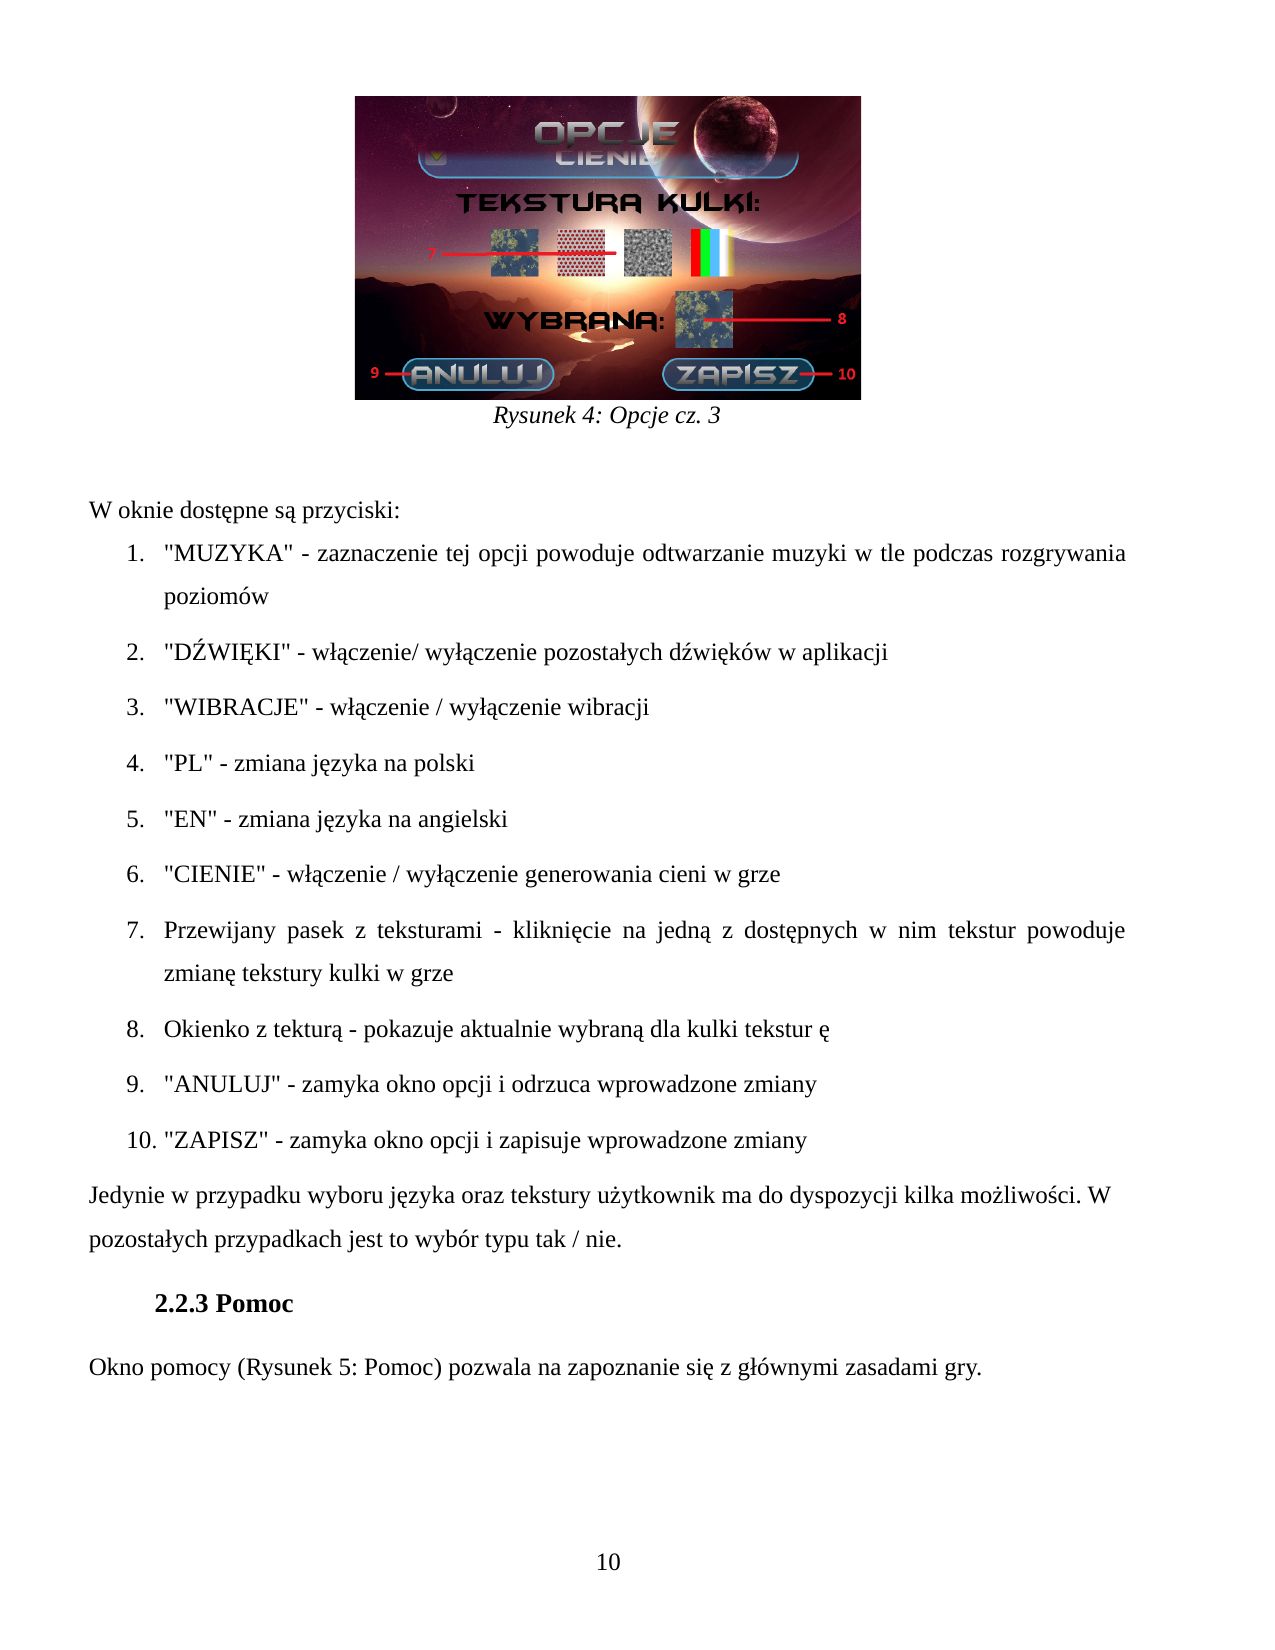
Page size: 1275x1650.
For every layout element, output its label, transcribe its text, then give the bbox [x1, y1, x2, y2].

text Okno pomocy (Rysunek 5: Pomoc) pozwala na zapoznanie się z głównymi zasadami gry. [88, 1352, 1127, 1381]
text W oknie dostępne są przyciski: [88, 495, 1127, 524]
list "CIENIE" - włączenie / wyłączenie generowania cieni w grze [126, 859, 1127, 888]
subtitle Pomoc [148, 1288, 1127, 1319]
list "DŹWIĘKI" - włączenie/ wyłączenie pozostałych dźwięków w aplikacji [126, 637, 1127, 666]
list "WIBRACJE" - włączenie / wyłączenie wibracji [126, 692, 1127, 721]
list Okienko z tekturą - pokazuje aktualnie wybraną dla kulki tekstur ę [126, 1014, 1127, 1042]
list "ZAPISZ" - zamyka okno opcji i zapisuje wprowadzone zmiany [126, 1125, 1127, 1154]
list Przewijany pasek z teksturami - kliknięcie na jedną z dostępnych w nim tekstur powoduje zmianę tekstury kulki w grze [126, 915, 1127, 987]
picture [354, 96, 862, 400]
text Jedynie w przypadku wyboru języka oraz tekstury użytkownik ma do dyspozycji kilka możliwości. W pozostałych przypadkach jest to wybór typu tak / nie. [88, 1181, 1127, 1252]
list "MUZYKA" - zaznaczenie tej opcji powoduje odtwarzanie muzyki w tle podczas rozgrywania poziomów [126, 538, 1127, 610]
list "PL" - zmiana języka na polski [126, 748, 1127, 777]
list "EN" - zmiana języka na angielski [126, 804, 1127, 832]
list "ANULUJ" - zamyka okno opcji i odrzuca wprowadzone zmiany [126, 1069, 1127, 1098]
text Rysunek 4: Opcje cz. 3 [356, 400, 860, 429]
